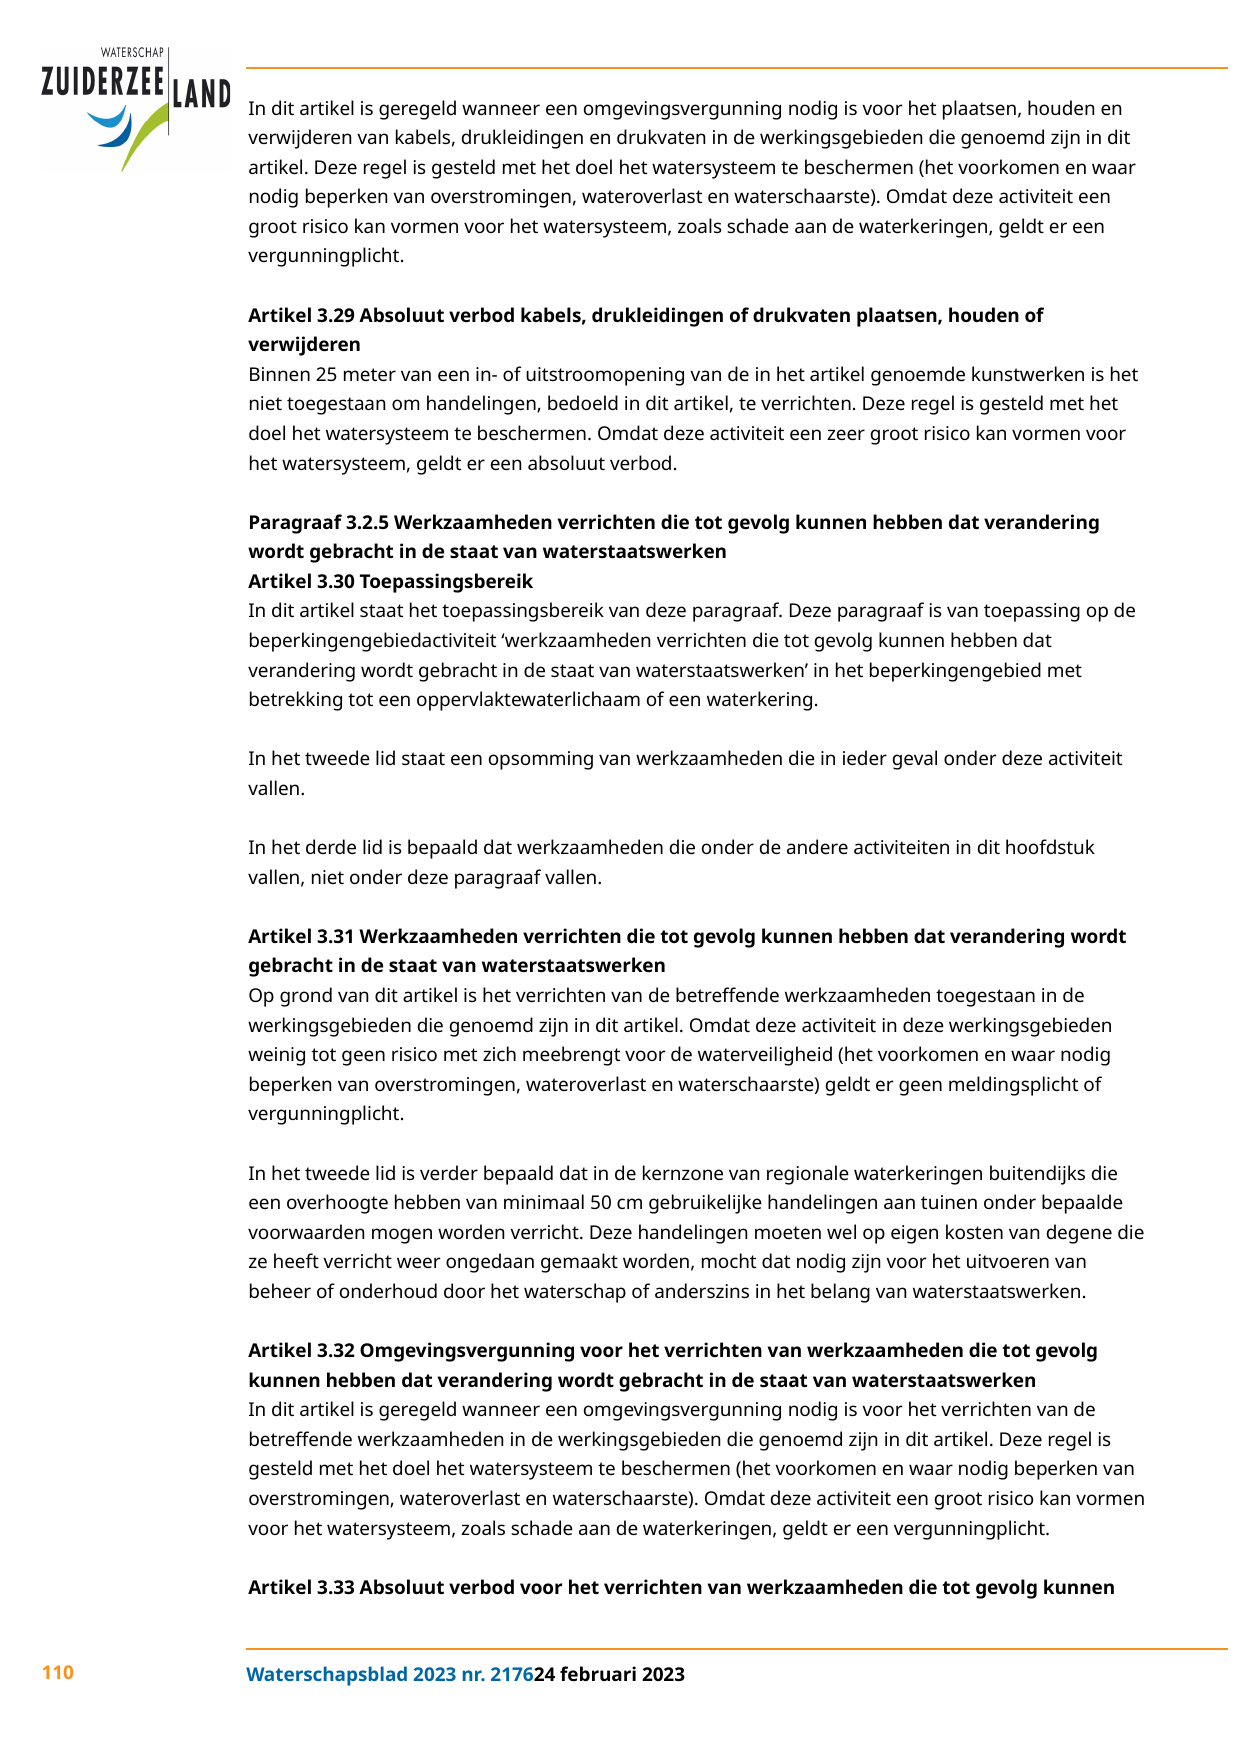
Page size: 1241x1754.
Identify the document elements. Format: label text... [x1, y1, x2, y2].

text Artikel 3.29 Absoluut verbod kabels, drukleidingen of drukvaten plaatsen, houden of verwijderen [248, 302, 1152, 357]
text Artikel 3.32 Omgevingsvergunning voor het verrichten van werkzaamheden die tot gevolg kunnen hebben dat verandering wordt gebracht in de staat van waterstaatswerken [248, 1337, 1152, 1393]
text In dit artikel is geregeld wanneer een omgevingsvergunning nodig is voor het plaatsen, houden en verwijderen van kabels, drukleidingen en drukvaten in de werkingsgebieden die genoemd zijn in dit artikel. Deze regel is gesteld met het doel het watersysteem te beschermen (het voorkomen en waar nodig beperken van overstromingen, wateroverlast en waterschaarste). Omdat deze activiteit een groot risico kan vormen voor het watersysteem, zoals schade aan de waterkeringen, geldt er een vergunningplicht. [248, 95, 1152, 268]
text Artikel 3.33 Absoluut verbod voor het verrichten van werkzaamheden die tot gevolg kunnen [248, 1574, 1152, 1600]
text Binnen 25 meter van een in- of uitstroomopening van de in het artikel genoemde kunstwerken is het niet toegestaan om handelingen, bedoeld in dit artikel, te verrichten. Deze regel is gesteld met het doel het watersysteem te beschermen. Omdat deze activiteit een zeer groot risico kan vormen voor het watersysteem, geldt er een absoluut verbod. [248, 361, 1152, 476]
text Artikel 3.30 Toepassingsbereik [248, 568, 1152, 594]
text In het tweede lid is verder bepaald dat in de kernzone van regionale waterkeringen buitendijks die een overhoogte hebben van minimaal 50 cm gebruikelijke handelingen aan tuinen onder bepaalde voorwaarden mogen worden verricht. Deze handelingen moeten wel op eigen kosten van degene die ze heeft verricht weer ongedaan gemaakt worden, mocht dat nodig zijn voor het uitvoeren van beheer of onderhoud door het waterschap of anderszins in het belang van waterstaatswerken. [248, 1160, 1152, 1304]
text In het derde lid is bepaald dat werkzaamheden die onder de andere activiteiten in dit hoofdstuk vallen, niet onder deze paragraaf vallen. [248, 834, 1152, 890]
text In dit artikel staat het toepassingsbereik van deze paragraaf. Deze paragraaf is van toepassing op de beperkingengebiedactiviteit ‘werkzaamheden verrichten die tot gevolg kunnen hebben dat verandering wordt gebracht in de staat van waterstaatswerken’ in het beperkingengebied met betrekking tot een oppervlaktewaterlichaam of een waterkering. [248, 598, 1152, 712]
text In het tweede lid staat een opsomming van werkzaamheden die in ieder geval onder deze activiteit vallen. [248, 746, 1152, 801]
text Artikel 3.31 Werkzaamheden verrichten die tot gevolg kunnen hebben dat verandering wordt gebracht in de staat van waterstaatswerken [248, 923, 1152, 978]
text Paragraaf 3.2.5 Werkzaamheden verrichten die tot gevolg kunnen hebben dat verandering wordt gebracht in de staat van waterstaatswerken [248, 509, 1152, 564]
picture [41, 47, 231, 172]
text In dit artikel is geregeld wanneer een omgevingsvergunning nodig is voor het verrichten van de betreffende werkzaamheden in de werkingsgebieden die genoemd zijn in dit artikel. Deze regel is gesteld met het doel het watersysteem te beschermen (het voorkomen en waar nodig beperken van overstromingen, wateroverlast en waterschaarste). Omdat deze activiteit een groot risico kan vormen voor het watersysteem, zoals schade aan de waterkeringen, geldt er een vergunningplicht. [248, 1396, 1152, 1541]
text Op grond van dit artikel is het verrichten van de betreffende werkzaamheden toegestaan in de werkingsgebieden die genoemd zijn in dit artikel. Omdat deze activiteit in deze werkingsgebieden weinig tot geen risico met zich meebrengt voor de waterveiligheid (het voorkomen en waar nodig beperken van overstromingen, wateroverlast en waterschaarste) geldt er geen meldingsplicht of vergunningplicht. [248, 982, 1152, 1126]
